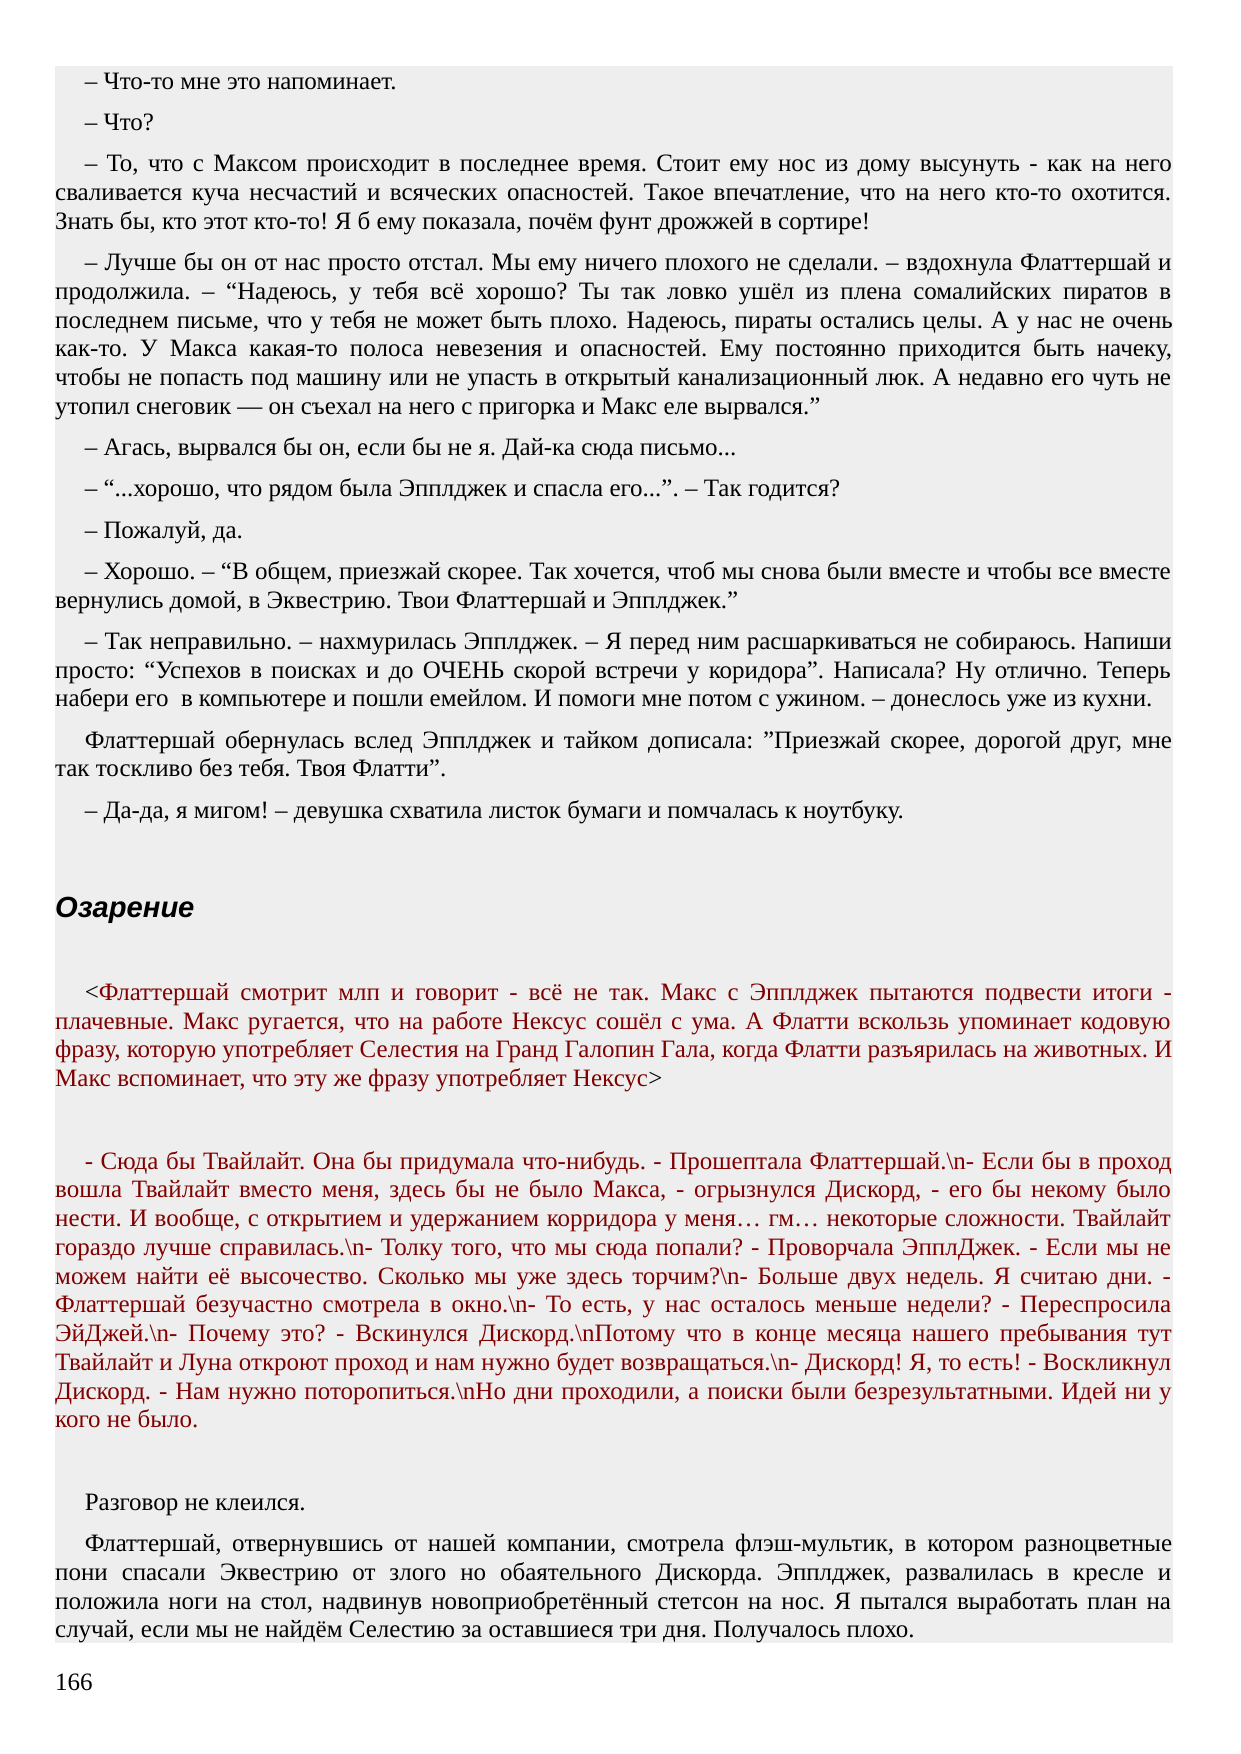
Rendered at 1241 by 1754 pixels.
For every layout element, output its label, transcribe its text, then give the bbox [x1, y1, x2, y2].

text – Агась, вырвался бы он, если бы не я. Дай-ка сюда письмо... [55, 432, 1173, 461]
text Флаттершай обернулась вслед Эпплджек и тайком дописала: ”Приезжай скорее, дорогой друг, мне так тоскливо без тебя. Твоя Флатти”. [55, 725, 1173, 782]
text – Что? [55, 107, 1173, 136]
text – То, что с Максом происходит в последнее время. Стоит ему нос из дому высунуть - как на него сваливается куча несчастий и всяческих опасностей. Такое впечатление, что на него кто-то охотится. Знать бы, кто этот кто-то! Я б ему показала, почём фунт дрожжей в сортире! [55, 148, 1173, 235]
text – “...хорошо, что рядом была Эпплджек и спасла его...”. – Так годится? [55, 473, 1173, 502]
text – Хорошо. – “В общем, приезжай скорее. Так хочется, чтоб мы снова были вместе и чтобы все вместе вернулись домой, в Эквестрию. Твои Флаттершай и Эпплджек.” [55, 556, 1173, 613]
text – Пожалуй, да. [55, 515, 1173, 543]
text <Флаттершай смотрит млп и говорит - всё не так. Макс с Эпплджек пытаются подвести итоги - плачевные. Макс ругается, что на работе Нексус сошёл с ума. А Флатти вскользь упоминает кодовую фразу, которую употребляет Селестия на Гранд Галопин Гала, когда Флатти разъярилась на животных. И Макс вспоминает, что эту же фразу употребляет Нексус> [55, 977, 1173, 1092]
text Флаттершай, отвернувшись от нашей компании, смотрела флэш-мультик, в котором разноцветные пони спасали Эквестрию от злого но обаятельного Дискорда. Эпплджек, развалилась в кресле и положила ноги на стол, надвинув новоприобретённый стетсон на нос. Я пытался выработать план на случай, если мы не найдём Селестию за оставшиеся три дня. Получалось плохо. [55, 1528, 1173, 1643]
text – Да-да, я мигом! – девушка схватила листок бумаги и помчалась к ноутбуку. [55, 795, 1173, 823]
text - Сюда бы Твайлайт. Она бы придумала что-нибудь. - Прошептала Флаттершай.\n- Если бы в проход вошла Твайлайт вместо меня, здесь бы не было Макса, - огрызнулся Дискорд, - его бы некому было нести. И вообще, с открытием и удержанием корридора у меня… гм… некоторые сложности. Твайлайт гораздо лучше справилась.\n- Толку того, что мы сюда попали? - Проворчала ЭпплДжек. - Если мы не можем найти её высочество. Сколько мы уже здесь торчим?\n- Больше двух недель. Я считаю дни. - Флаттершай безучастно смотрела в окно.\n- То есть, у нас осталось меньше недели? - Переспросила ЭйДжей.\n- Почему это? - Вскинулся Дискорд.\nПотому что в конце месяца нашего пребывания тут Твайлайт и Луна откроют проход и нам нужно будет возвращаться.\n- Дискорд! Я, то есть! - Воскликнул Дискорд. - Нам нужно поторопиться.\nНо дни проходили, а поиски были безрезультатными. Идей ни у кого не было. [55, 1146, 1173, 1433]
text Разговор не клеился. [55, 1487, 1173, 1516]
text – Что-то мне это напоминает. [55, 66, 1173, 95]
text – Так неправильно. – нахмурилась Эпплджек. – Я перед ним расшаркиваться не собираюсь. Напиши просто: “Успехов в поисках и до ОЧЕНЬ скорой встречи у коридора”. Написала? Ну отлично. Теперь набери его в компьютере и пошли емейлом. И помоги мне потом с ужином. – донеслось уже из кухни. [55, 626, 1173, 712]
text – Лучше бы он от нас просто отстал. Мы ему ничего плохого не сделали. – вздохнула Флаттершай и продолжила. – “Надеюсь, у тебя всё хорошо? Ты так ловко ушёл из плена сомалийских пиратов в последнем письме, что у тебя не может быть плохо. Надеюсь, пираты остались целы. А у нас не очень как-то. У Макса какая-то полоса невезения и опасностей. Ему постоянно приходится быть начеку, чтобы не попасть под машину или не упасть в открытый канализационный люк. А недавно его чуть не утопил снеговик — он съехал на него с пригорка и Макс еле вырвался.” [55, 247, 1173, 420]
subtitle Озарение [55, 890, 1173, 923]
